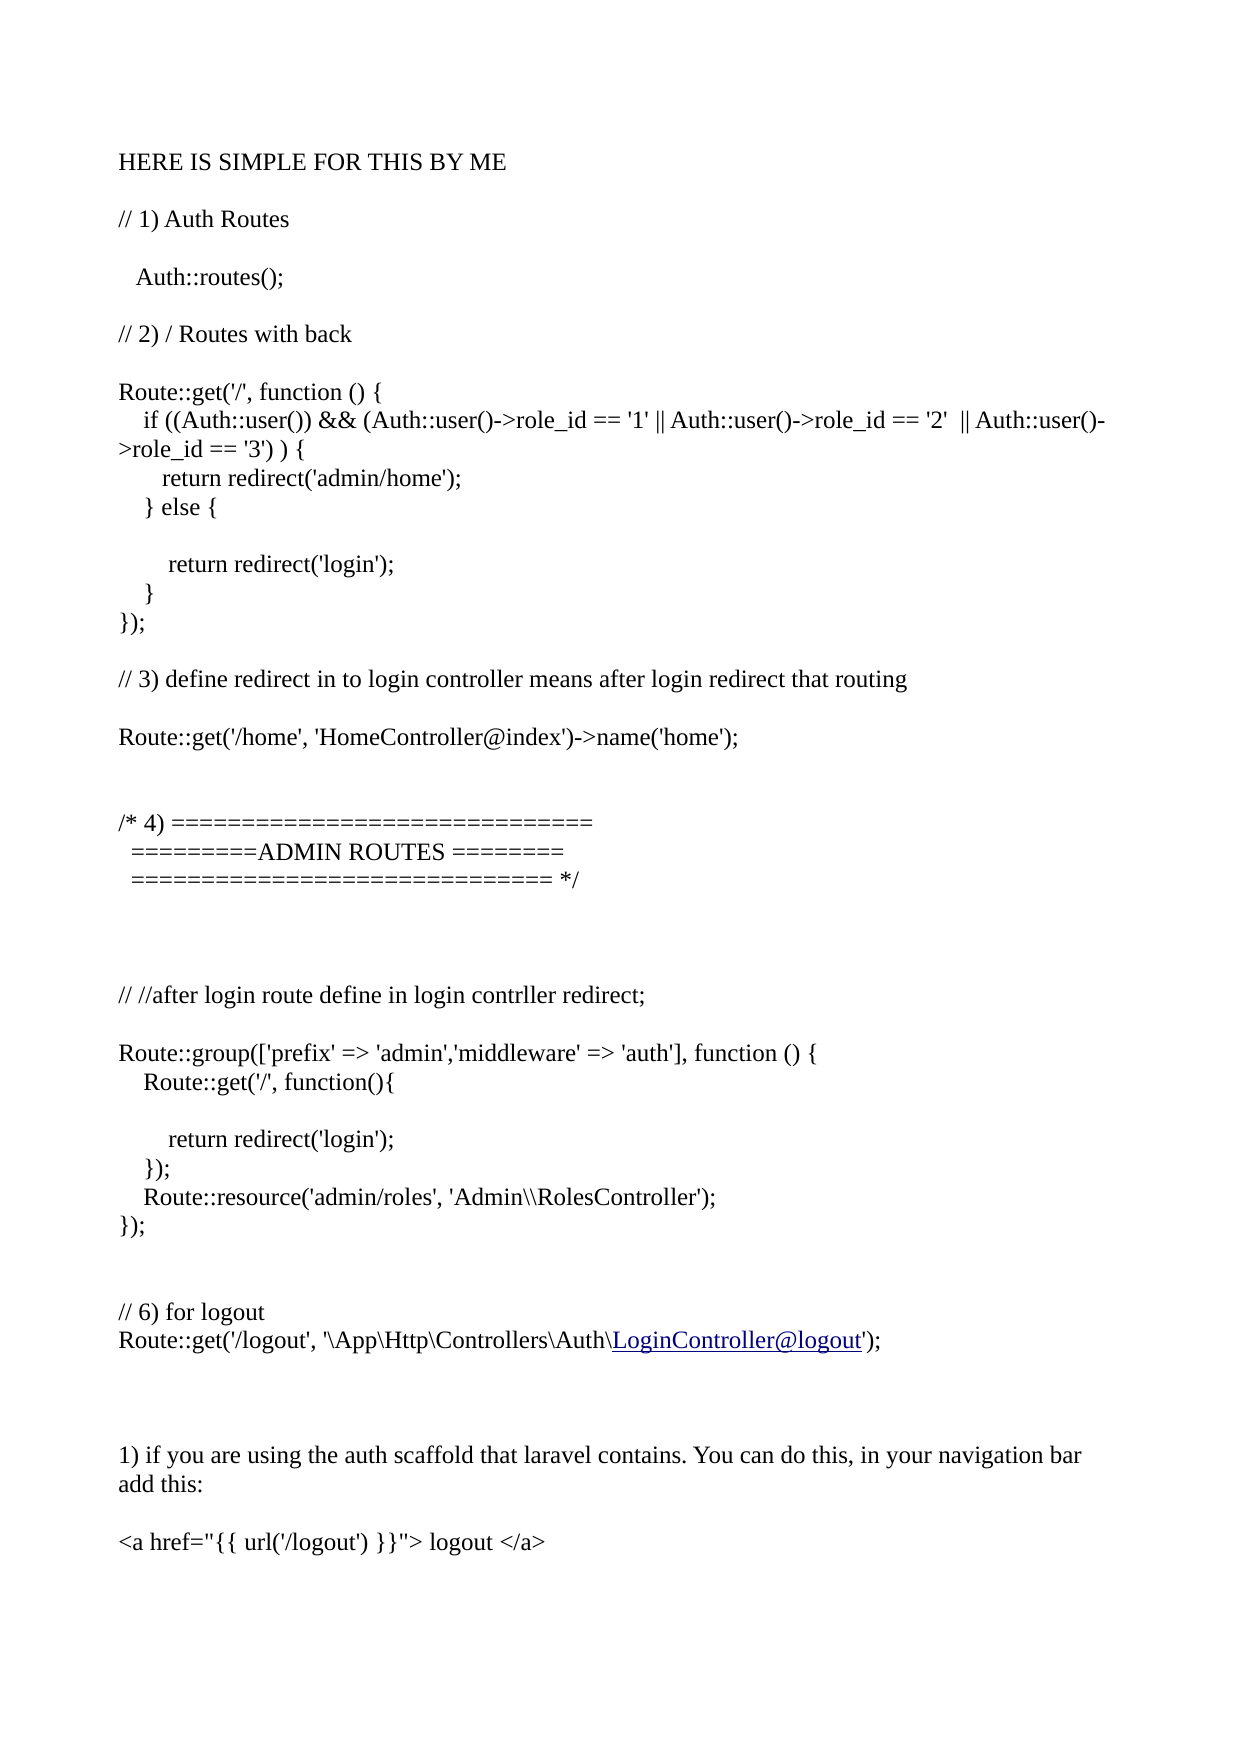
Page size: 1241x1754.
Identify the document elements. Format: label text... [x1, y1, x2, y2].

text // 3) define redirect in to login controller means after login redirect that routing [118, 664, 1122, 693]
text // 6) for logout [118, 1297, 1122, 1326]
text Route::get('/logout', '\App\Http\Controllers\Auth\LoginController@logout'); [118, 1326, 1122, 1354]
text if ((Auth::user()) && (Auth::user()->role_id == '1' || Auth::user()->role_id == '2' || Auth::user()->role_id == '3') ) { [118, 406, 1122, 463]
text 1) if you are using the auth scaffold that laravel contains. You can do this, in your navigation bar add this: [118, 1441, 1122, 1498]
text return redirect('login'); [118, 1124, 1122, 1153]
text return redirect('login'); [118, 549, 1122, 578]
text ============================== */ [118, 866, 1122, 894]
text // //after login route define in login contrller redirect; [118, 981, 1122, 1009]
text Route::get('/home', 'HomeController@index')->name('home'); [118, 722, 1122, 751]
text }); [118, 1153, 1122, 1182]
text /* 4) ============================== [118, 808, 1122, 837]
text // 2) / Routes with back [118, 319, 1122, 348]
text Route::group(['prefix' => 'admin','middleware' => 'auth'], function () { [118, 1038, 1122, 1067]
text <a href="{{ url('/logout') }}"> logout </a> [118, 1527, 1122, 1556]
text =========ADMIN ROUTES ======== [118, 837, 1122, 866]
text }); [118, 1211, 1122, 1239]
text HERE IS SIMPLE FOR THIS BY ME [118, 147, 1122, 176]
text Route::resource('admin/roles', 'Admin\\RolesController'); [118, 1182, 1122, 1211]
text return redirect('admin/home'); [118, 463, 1122, 492]
text // 1) Auth Routes [118, 204, 1122, 233]
text Auth::routes(); [118, 262, 1122, 291]
text Route::get('/', function(){ [118, 1067, 1122, 1096]
text } else { [118, 492, 1122, 521]
text }); [118, 607, 1122, 636]
text } [118, 578, 1122, 607]
text Route::get('/', function () { [118, 377, 1122, 406]
